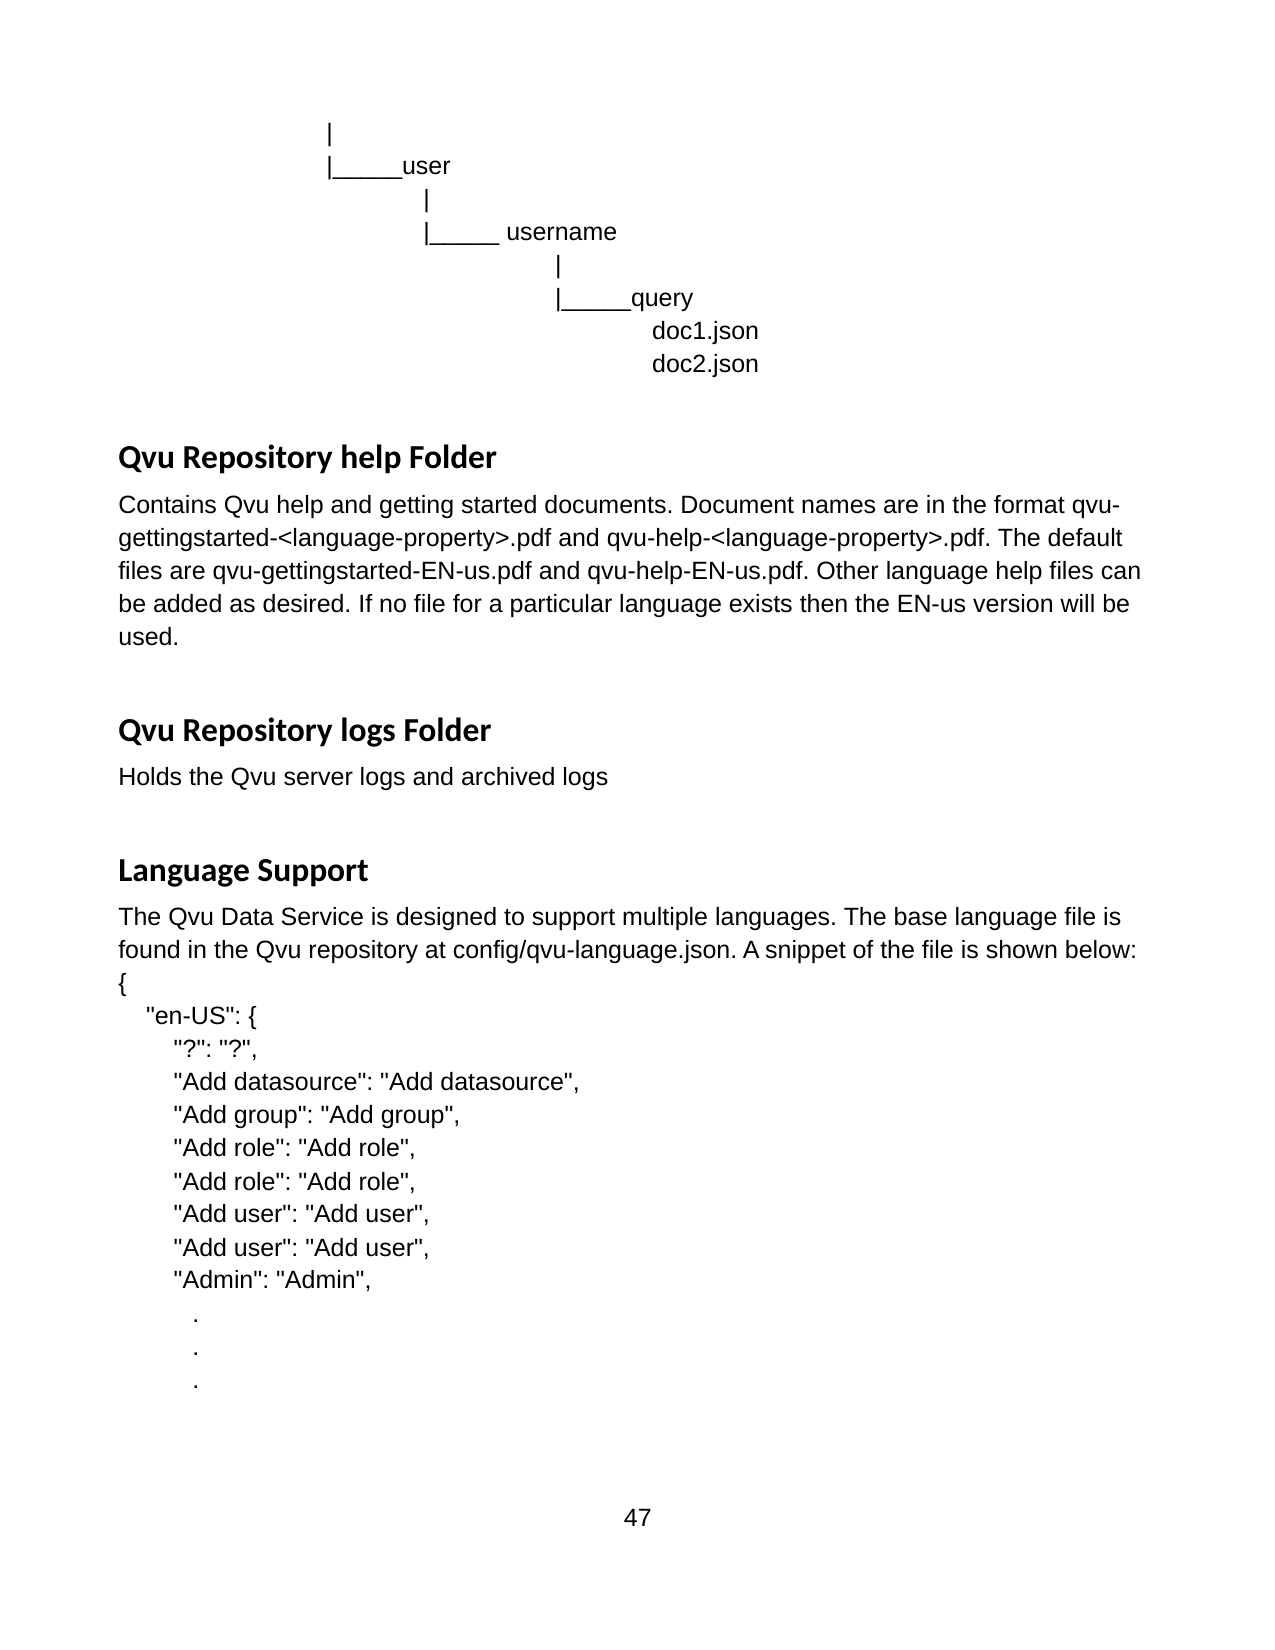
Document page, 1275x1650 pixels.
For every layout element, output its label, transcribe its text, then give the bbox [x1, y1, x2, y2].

text "Add user": "Add user", [118, 1199, 1157, 1228]
subtitle Language Support [118, 849, 1157, 890]
text . [118, 1298, 1157, 1327]
text "Add role": "Add role", [118, 1133, 1157, 1162]
text Contains Qvu help and getting started documents. Document names are in the format qvu-gettingstarted-<language-property>.pdf and qvu-help-<language-property>.pdf. The default files are qvu-gettingstarted-EN-us.pdf and qvu-help-EN-us.pdf. Other language help files can be added as desired. If no file for a particular language exists then the EN-us version will be used. [118, 489, 1157, 650]
text |_____ username [118, 217, 1157, 246]
text "Add datasource": "Add datasource", [118, 1067, 1157, 1096]
text |_____query [118, 283, 1157, 312]
text "Add user": "Add user", [118, 1232, 1157, 1261]
subtitle Qvu Repository logs Folder [118, 708, 1157, 749]
text "Add group": "Add group", [118, 1100, 1157, 1129]
text |_____user [118, 151, 1157, 180]
text . [118, 1332, 1157, 1360]
text | [118, 250, 1157, 279]
text "Admin": "Admin", [118, 1266, 1157, 1294]
text "Add role": "Add role", [118, 1166, 1157, 1195]
text doc2.json [118, 349, 1157, 378]
text Holds the Qvu server logs and archived logs [118, 762, 1157, 791]
text | [118, 184, 1157, 213]
text { [118, 968, 1157, 997]
subtitle Qvu Repository help Folder [118, 436, 1157, 477]
text | [118, 118, 1157, 147]
text doc1.json [118, 316, 1157, 345]
text "?": "?", [118, 1034, 1157, 1063]
text The Qvu Data Service is designed to support multiple languages. The base language file is found in the Qvu repository at config/qvu-language.json. A snippet of the file is shown below: [118, 902, 1157, 964]
text "en-US": { [118, 1001, 1157, 1030]
text . [118, 1364, 1157, 1393]
